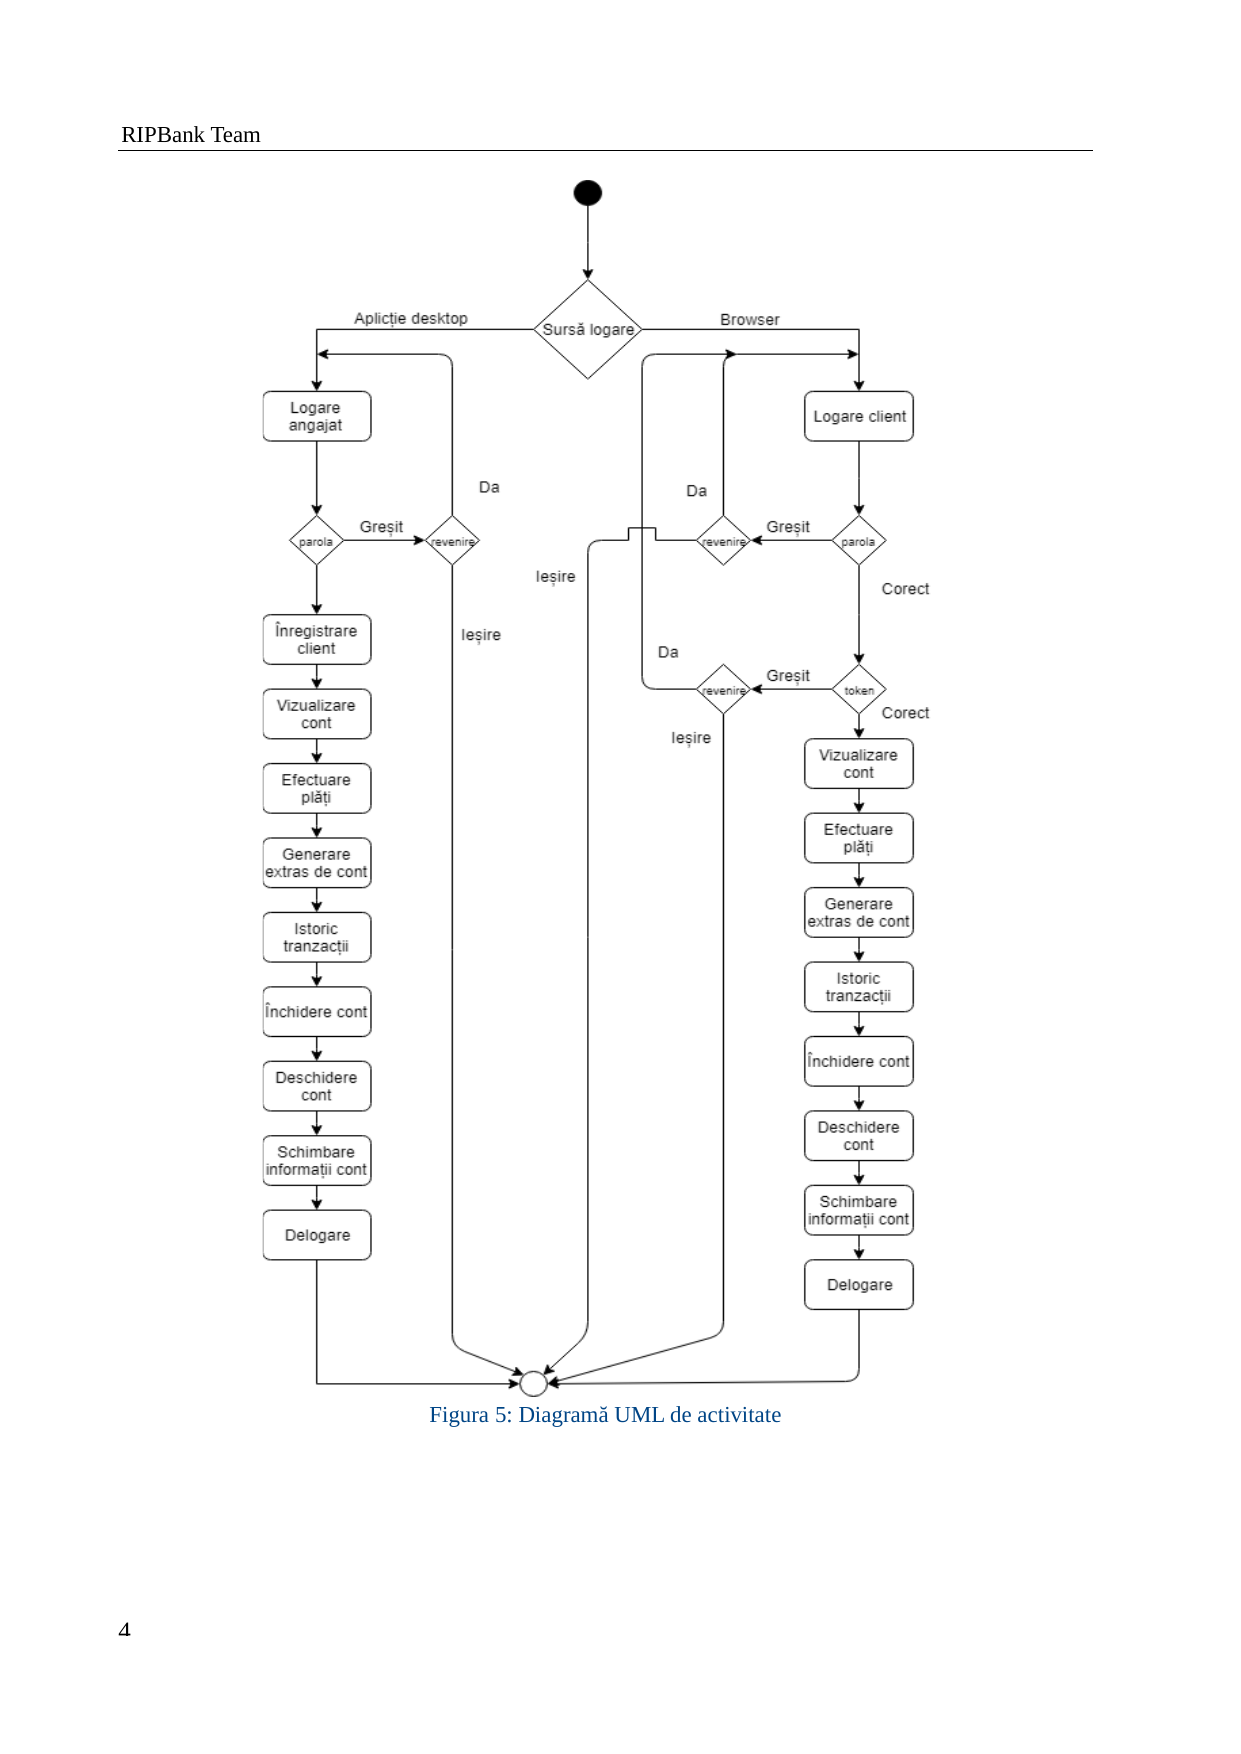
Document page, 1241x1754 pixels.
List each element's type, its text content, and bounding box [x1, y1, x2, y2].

text Figura 5: Diagramă UML de activitate [263, 1397, 948, 1428]
picture [262, 180, 948, 1397]
